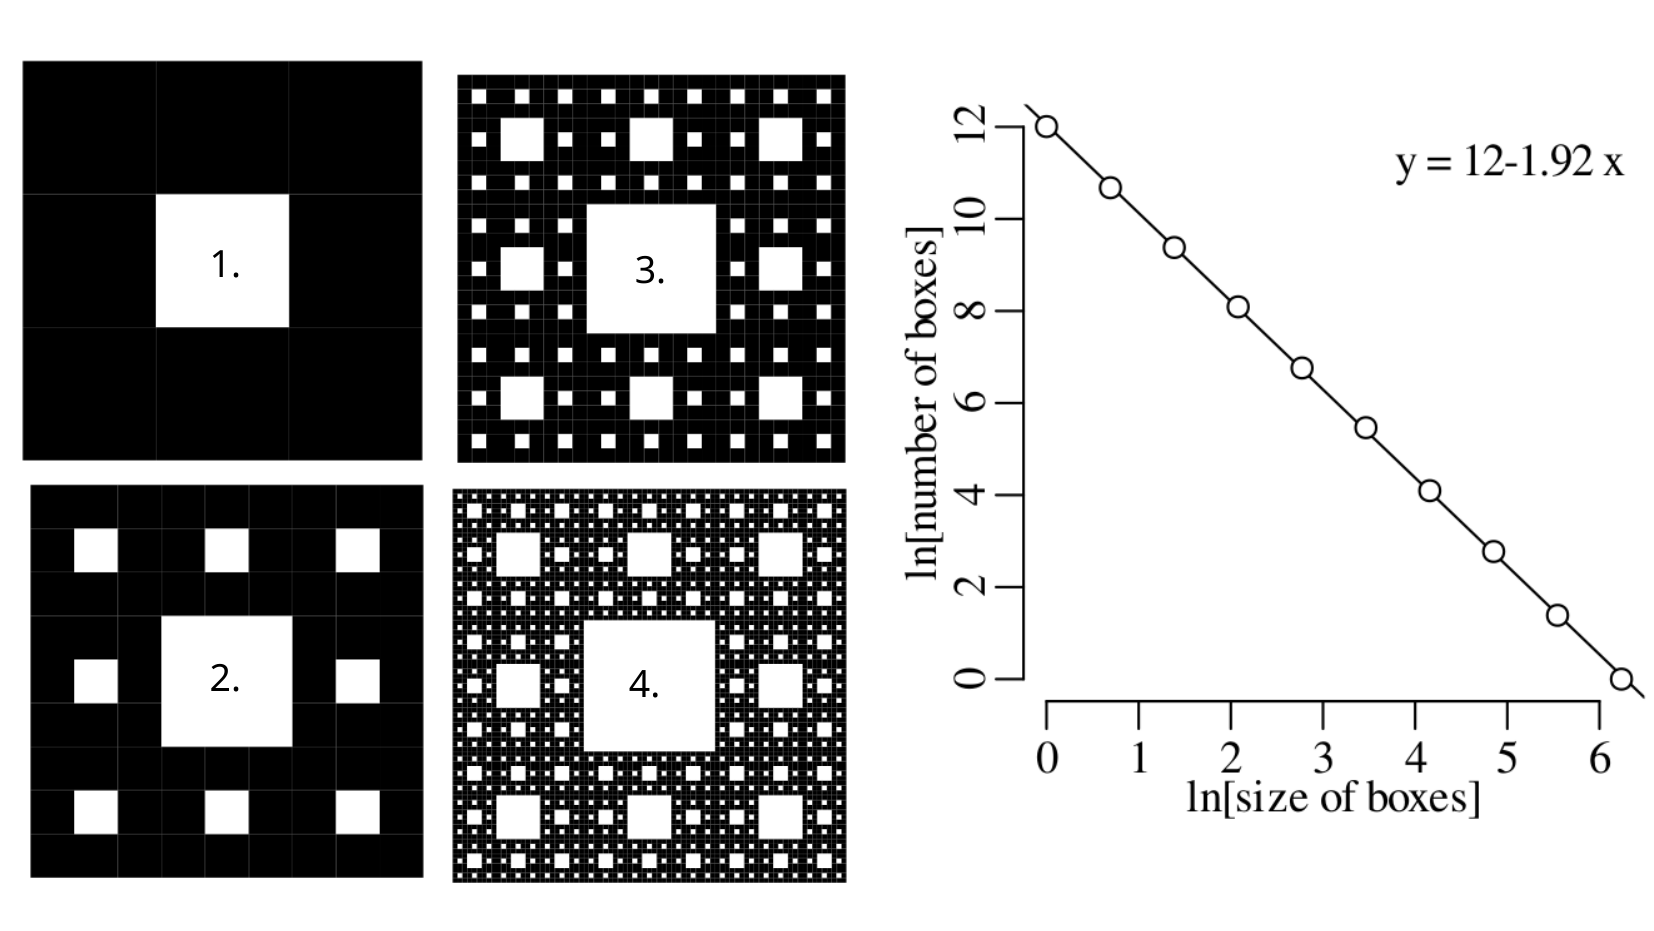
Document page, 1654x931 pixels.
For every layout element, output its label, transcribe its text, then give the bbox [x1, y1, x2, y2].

picture [881, 94, 1654, 824]
picture [27, 480, 428, 882]
picture [17, 55, 426, 468]
picture [454, 71, 850, 467]
text_box 2. [194, 643, 255, 712]
text_box 1. [194, 230, 255, 299]
text_box 3. [620, 236, 680, 305]
picture [447, 484, 851, 886]
text_box 4. [614, 649, 674, 718]
